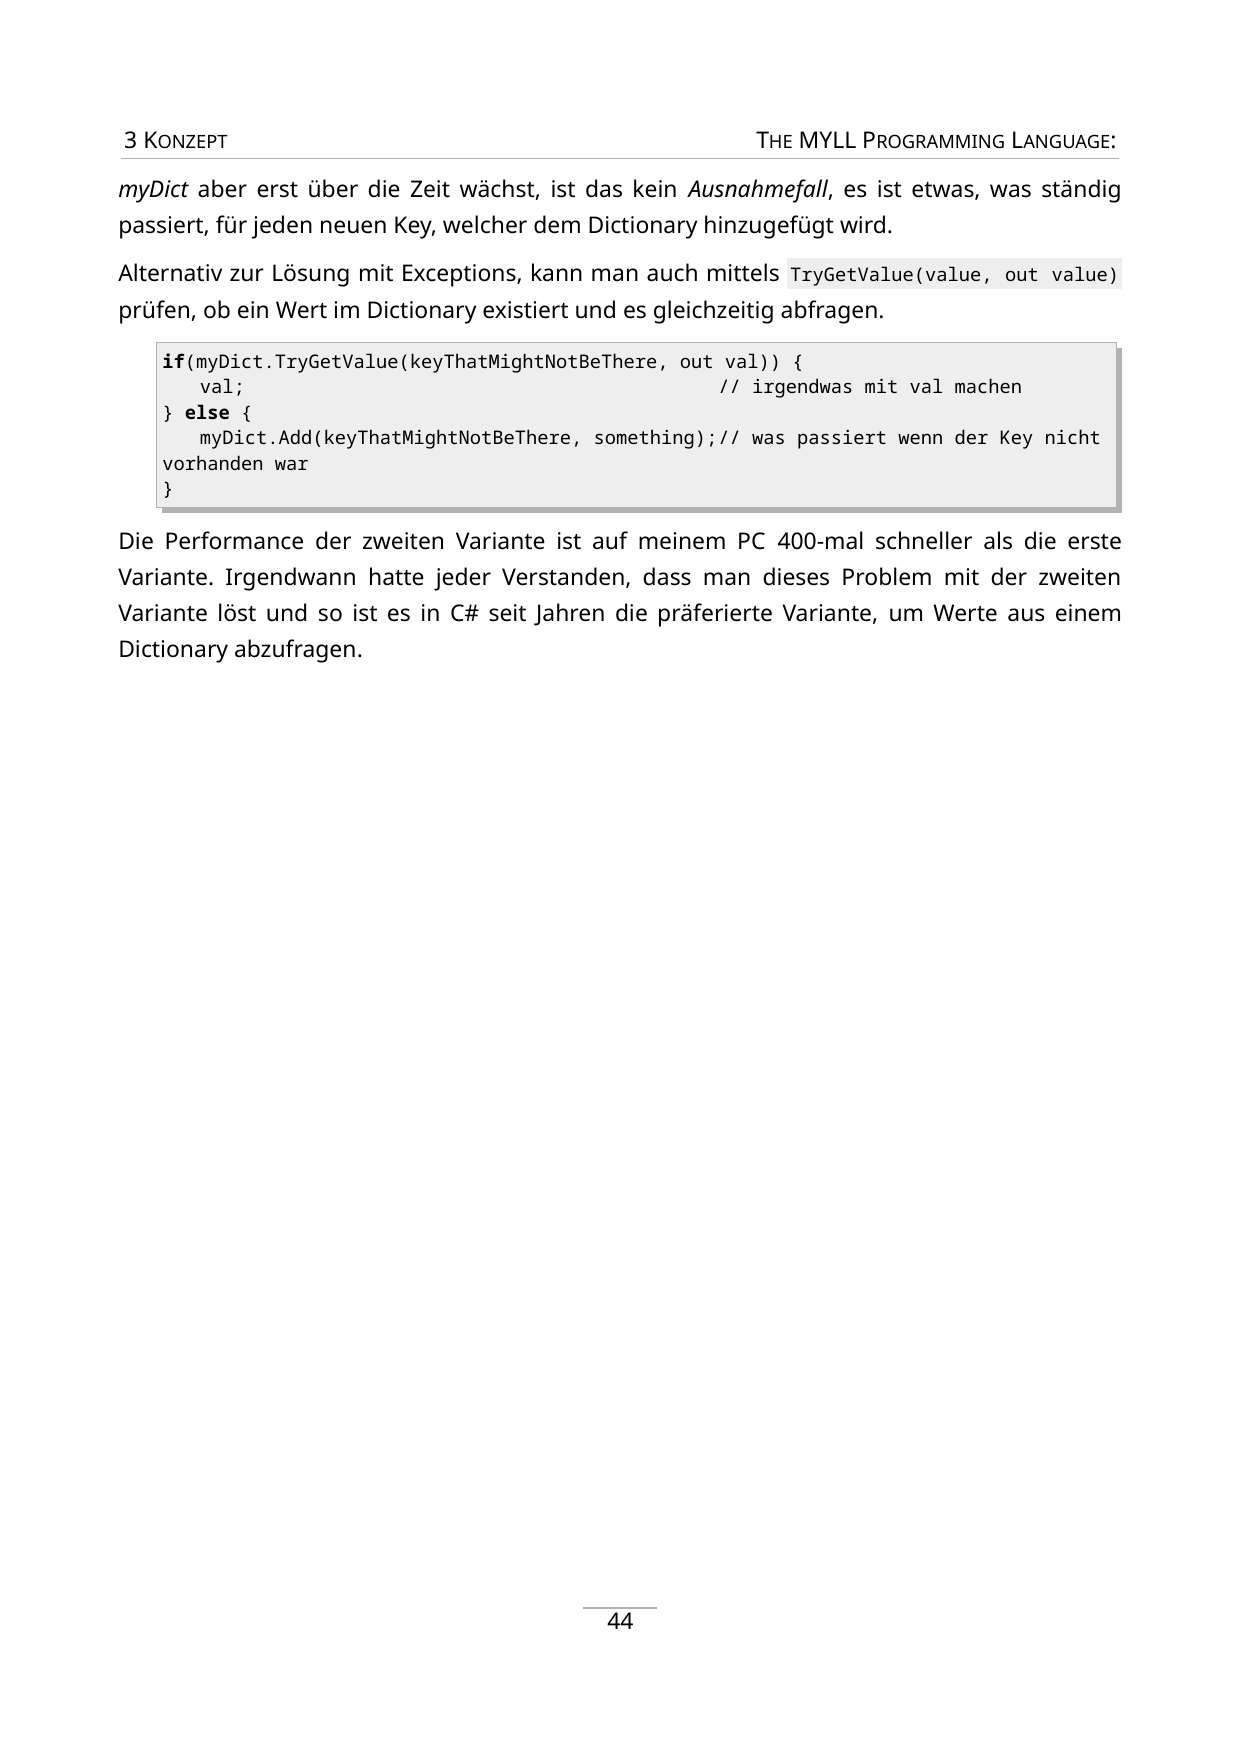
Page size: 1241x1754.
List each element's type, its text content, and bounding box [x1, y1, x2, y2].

text if(myDict.TryGetValue(keyThatMightNotBeThere, out val)) { val; // irgendwas mit val machen } else { myDict.Add(keyThatMightNotBeThere, something); // was passiert wenn der Key nicht vorhanden war } [157, 343, 1116, 507]
text Die Performance der zweiten Variante ist auf meinem PC 400-mal schneller als die erste Variante. Irgendwann hatte jeder Verstanden, dass man dieses Problem mit der zweiten Variante löst und so ist es in C# seit Jahren die präferierte Variante, um Werte aus einem Dictionary abzufragen. [118, 525, 1122, 664]
text myDict aber erst über die Zeit wächst, ist das kein Ausnahmefall, es ist etwas, was ständig passiert, für jeden neuen Key, welcher dem Dictionary hinzugefügt wird. [118, 173, 1122, 240]
text Alternativ zur Lösung mit Exceptions, kann man auch mittels TryGetValue(value, out value) prüfen, ob ein Wert im Dictionary existiert und es gleichzeitig abfragen. [118, 257, 1122, 326]
